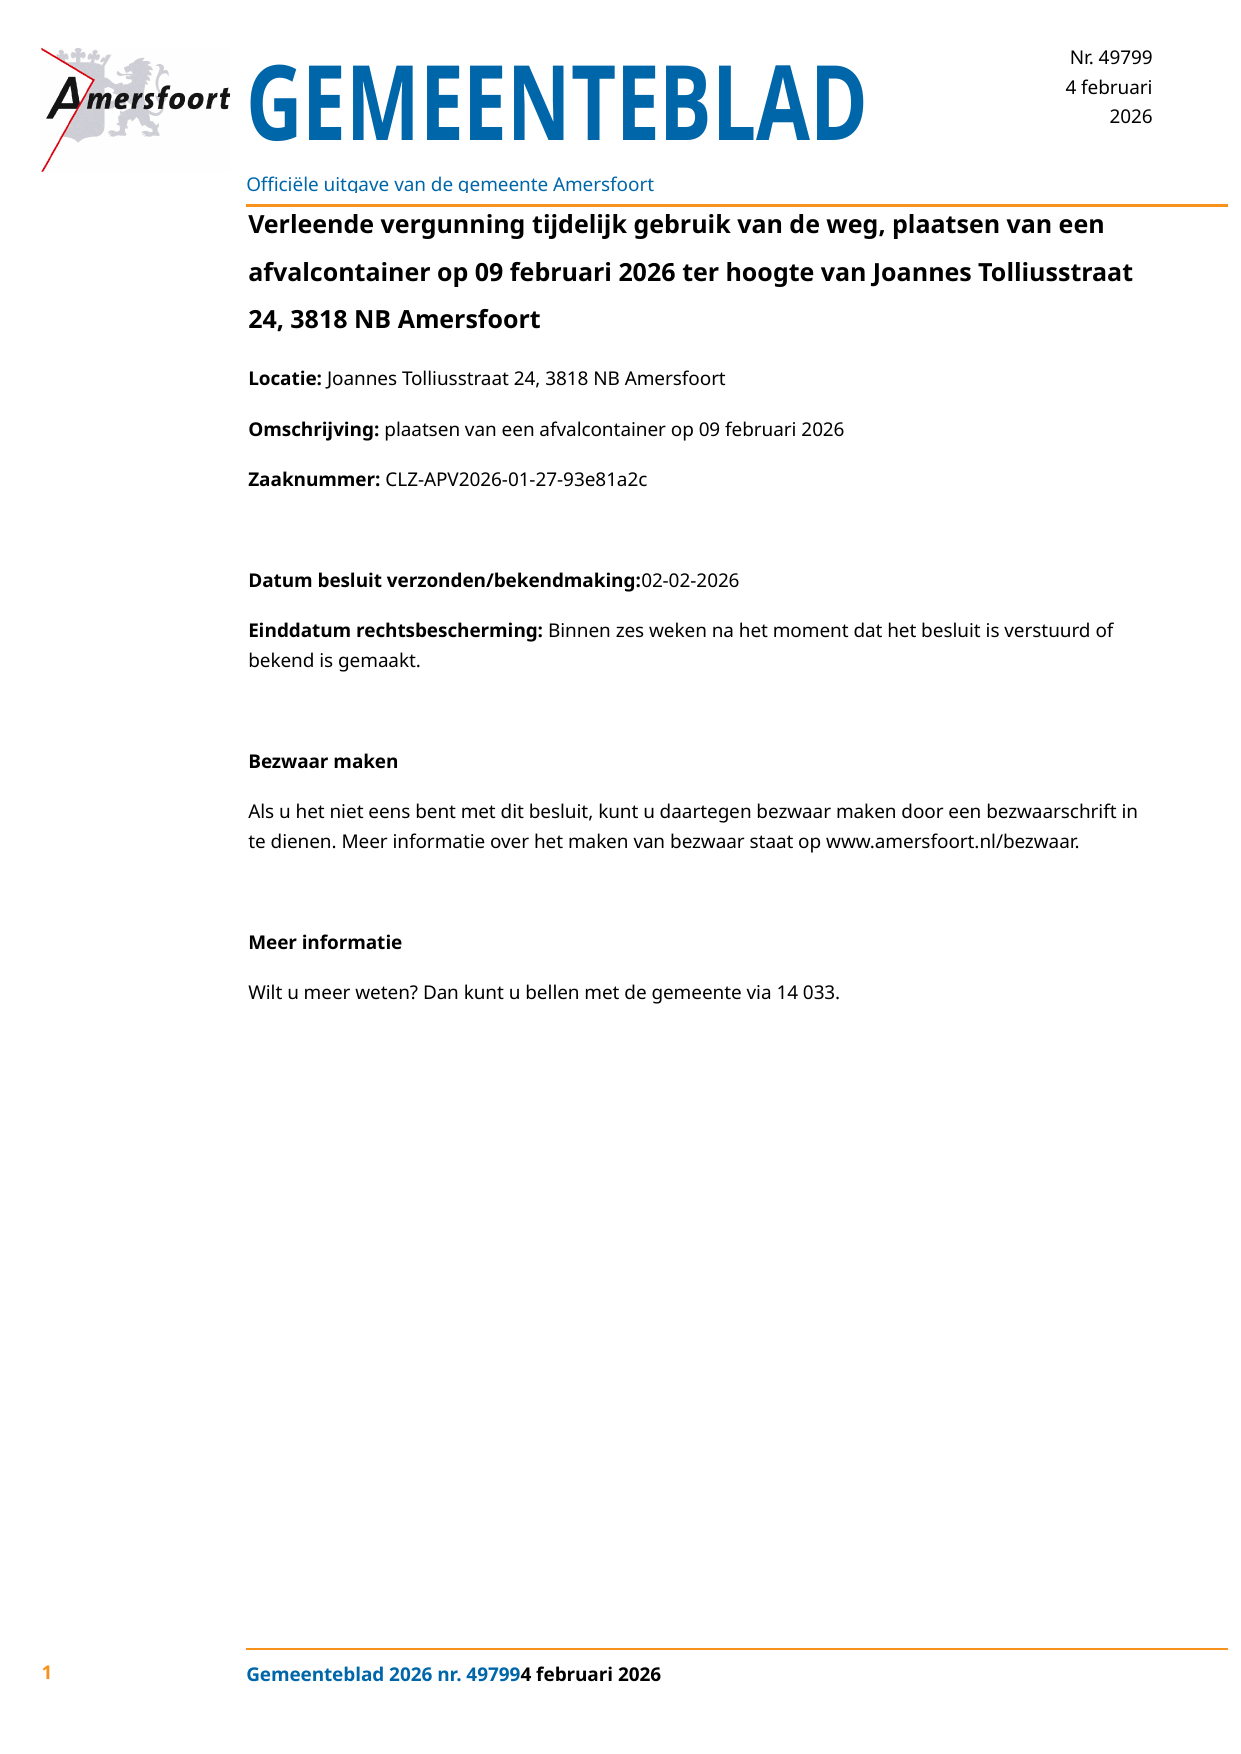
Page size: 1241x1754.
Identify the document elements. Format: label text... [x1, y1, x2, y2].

text Verleende vergunning tijdelijk gebruik van de weg, plaatsen van een afvalcontainer op 09 februari 2026 ter hoogte van Joannes Tolliusstraat 24, 3818 NB Amersfoort [248, 207, 1152, 336]
text Einddatum rechtsbescherming: Binnen zes weken na het moment dat het besluit is verstuurd of bekend is gemaakt. [248, 618, 1152, 673]
picture [41, 47, 231, 172]
text Bezwaar maken [248, 748, 1152, 774]
text Omschrijving: plaatsen van een afvalcontainer op 09 februari 2026 [248, 416, 1152, 442]
text Als u het niet eens bent met dit besluit, kunt u daartegen bezwaar maken door een bezwaarschrift in te dienen. Meer informatie over het maken van bezwaar staat op www.amersfoort.nl/bezwaar. [248, 798, 1152, 854]
text Zaaknummer: CLZ-APV2026-01-27-93e81a2c [248, 466, 1152, 492]
text Wilt u meer weten? Dan kunt u bellen met de gemeente via 14 033. [248, 979, 1152, 1005]
text Datum besluit verzonden/bekendmaking:02-02-2026 [248, 567, 1152, 593]
text Meer informatie [248, 929, 1152, 954]
text Locatie: Joannes Tolliusstraat 24, 3818 NB Amersfoort [248, 366, 1152, 391]
